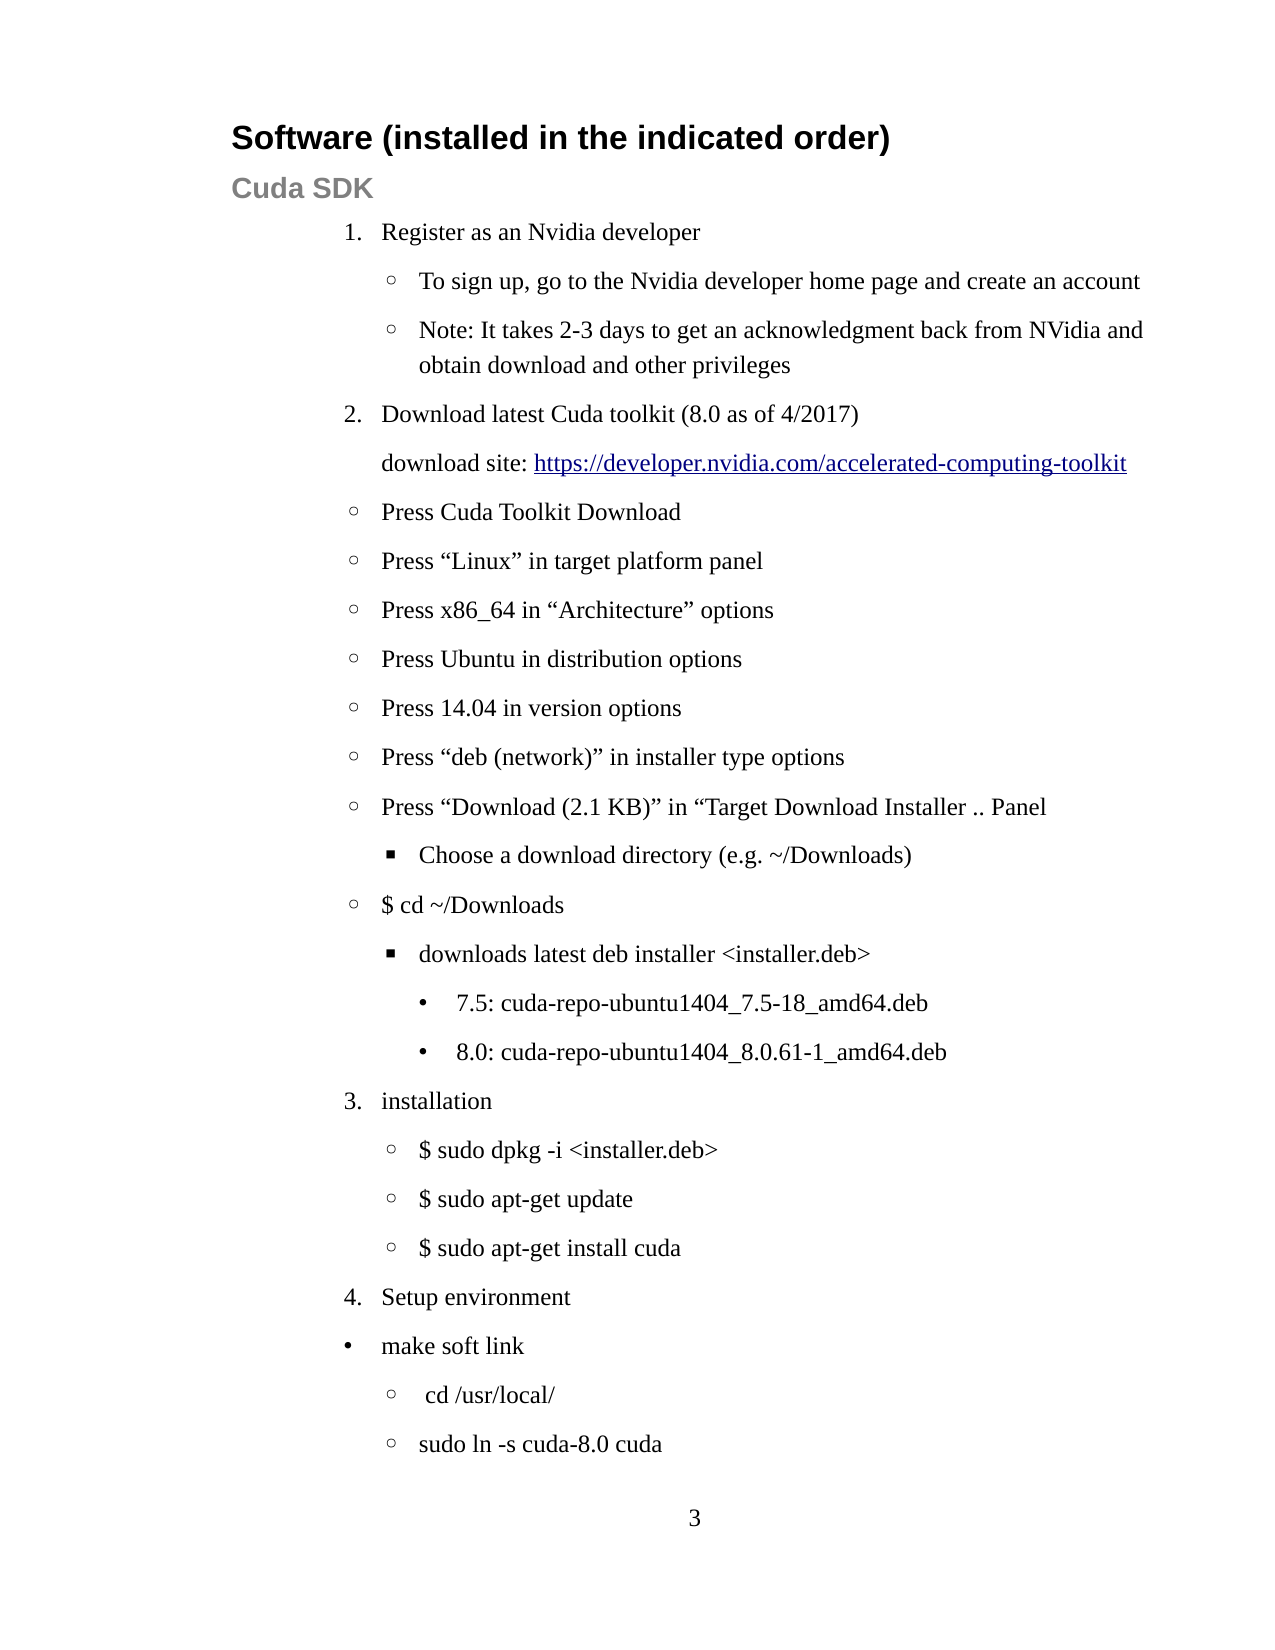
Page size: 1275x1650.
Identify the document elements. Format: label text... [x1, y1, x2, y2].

list Press 14.04 in version options [344, 693, 1158, 722]
list Press “Linux” in target platform panel [344, 546, 1158, 575]
list Press “Download (2.1 KB)” in “Target Download Installer .. Panel [344, 792, 1158, 820]
list 8.0: cuda-repo-ubuntu1404_8.0.61-1_amd64.deb [419, 1037, 1158, 1066]
list cd /usr/local/ [381, 1380, 1158, 1409]
list $ sudo dpkg -i <installer.deb> [381, 1135, 1158, 1164]
list Download latest Cuda toolkit (8.0 as of 4/2017) [344, 399, 1158, 428]
list download site: https://developer.nvidia.com/accelerated-computing-toolkit [344, 448, 1158, 477]
list 7.5: cuda-repo-ubuntu1404_7.5-18_amd64.deb [419, 988, 1158, 1017]
list downloads latest deb installer <installer.deb> [381, 939, 1158, 967]
list Press x86_64 in “Architecture” options [344, 595, 1158, 624]
list $ sudo apt-get install cuda [381, 1233, 1158, 1262]
list Choose a download directory (e.g. ~/Downloads) [381, 841, 1158, 869]
list Press Cuda Toolkit Download [344, 497, 1158, 526]
list $ cd ~/Downloads [344, 890, 1158, 918]
list $ sudo apt-get update [381, 1184, 1158, 1213]
list Note: It takes 2-3 days to get an acknowledgment back from NVidia and obtain download and other privileges [381, 316, 1158, 379]
list Setup environment [344, 1282, 1158, 1311]
list Register as an Nvidia developer [344, 217, 1158, 246]
list sudo ln -s cuda-8.0 cuda [381, 1429, 1158, 1458]
list Press “deb (network)” in installer type options [344, 742, 1158, 771]
list Press Ubuntu in distribution options [344, 644, 1158, 673]
subtitle Cuda SDK [231, 171, 1158, 205]
subtitle Software (installed in the indicated order) [231, 118, 1158, 157]
list make soft link [344, 1331, 1158, 1360]
list installation [344, 1086, 1158, 1115]
list To sign up, go to the Nvidia developer home page and create an account [381, 266, 1158, 295]
